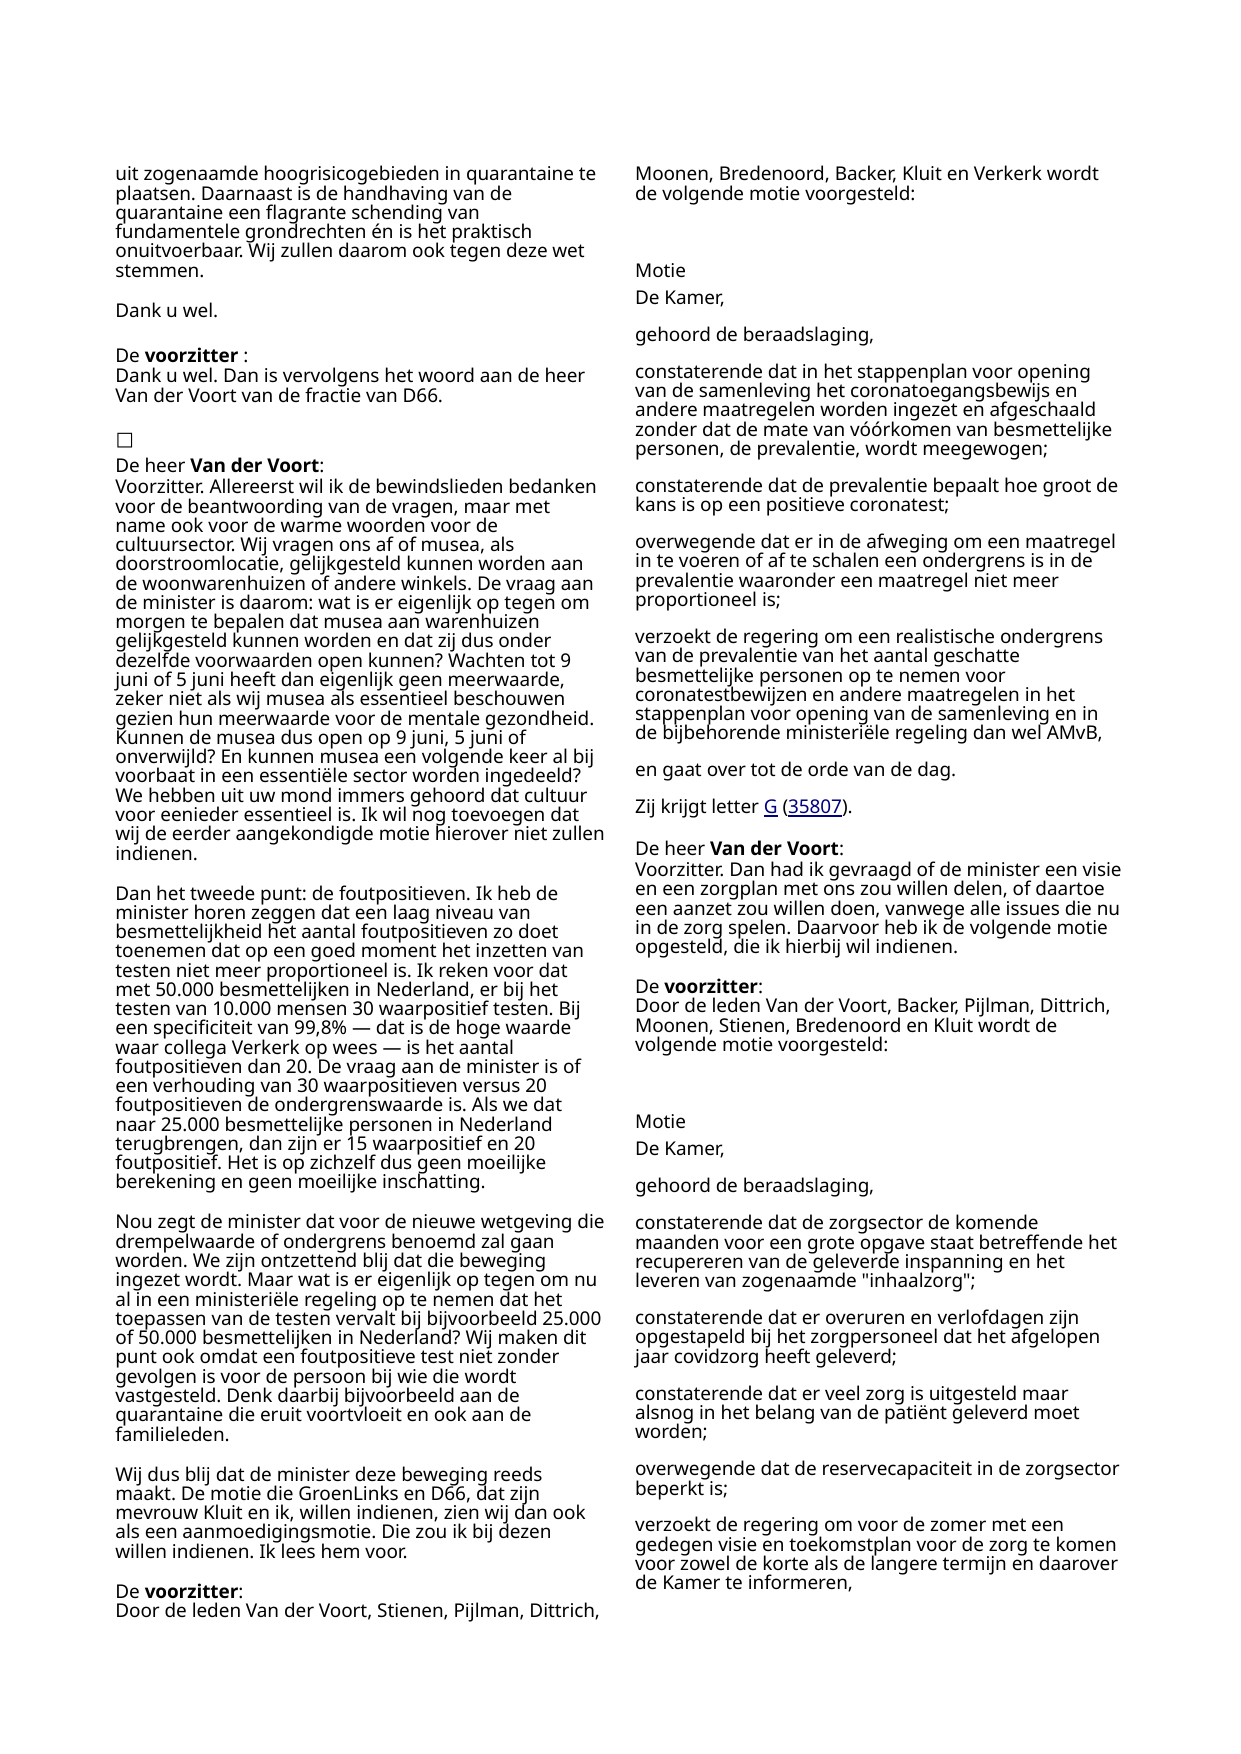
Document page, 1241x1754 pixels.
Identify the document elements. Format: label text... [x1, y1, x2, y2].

text Dan het tweede punt: de foutpositieven. Ik heb de minister horen zeggen dat een laag niveau van besmettelijkheid het aantal foutpositieven zo doet toenemen dat op een goed moment het inzetten van testen niet meer proportioneel is. Ik reken voor dat met 50.000 besmettelijken in Nederland, er bij het testen van 10.000 mensen 30 waarpositief testen. Bij een specificiteit van 99,8% — dat is de hoge waarde waar collega Verkerk op wees — is het aantal foutpositieven dan 20. De vraag aan de minister is of een verhouding van 30 waarpositieven versus 20 foutpositieven de ondergrenswaarde is. Als we dat naar 25.000 besmettelijke personen in Nederland terugbrengen, dan zijn er 15 waarpositief en 20 foutpositief. Het is op zichzelf dus geen moeilijke berekening en geen moeilijke inschatting. [115, 884, 605, 1193]
text gehoord de beraadslaging, [635, 326, 1125, 345]
text De voorzitter: [115, 1583, 605, 1602]
text Voorzitter. Allereerst wil ik de bewindslieden bedanken voor de beantwoording van de vragen, maar met name ook voor de warme woorden voor de cultuursector. Wij vragen ons af of musea, als doorstroomlocatie, gelijkgesteld kunnen worden aan de woonwarenhuizen of andere winkels. De vraag aan de minister is daarom: wat is er eigenlijk op tegen om morgen te bepalen dat musea aan warenhuizen gelijkgesteld kunnen worden en dat zij dus onder dezelfde voorwaarden open kunnen? Wachten tot 9 juni of 5 juni heeft dan eigenlijk geen meerwaarde, zeker niet als wij musea als essentieel beschouwen gezien hun meerwaarde voor de mentale gezondheid. Kunnen de musea dus open op 9 juni, 5 juni of onverwijld? En kunnen musea een volgende keer al bij voorbaat in een essentiële sector worden ingedeeld? We hebben uit uw mond immers gehoord dat cultuur voor eenieder essentieel is. Ik wil nog toevoegen dat wij de eerder aangekondigde motie hierover niet zullen indienen. [115, 478, 605, 864]
text Motie [635, 257, 1125, 283]
text De Kamer, [635, 289, 1125, 308]
text en gaat over tot de orde van de dag. [635, 761, 1125, 781]
text Wij dus blij dat de minister deze beweging reeds maakt. De motie die GroenLinks en D66, dat zijn mevrouw Kluit en ik, willen indienen, zien wij dan ook als een aanmoedigingsmotie. Die zou ik bij dezen willen indienen. Ik lees hem voor. [115, 1466, 605, 1562]
text De heer Van der Voort: [115, 453, 605, 478]
text verzoekt de regering om een realistische ondergrens van de prevalentie van het aantal geschatte besmettelijke personen op te nemen voor coronatestbewijzen en andere maatregelen in het stappenplan voor opening van de samenleving en in de bijbehorende ministeriële regeling dan wel AMvB, [635, 628, 1125, 744]
text constaterende dat er overuren en verlofdagen zijn opgestapeld bij het zorgpersoneel dat het afgelopen jaar covidzorg heeft geleverd; [635, 1309, 1125, 1367]
text gehoord de beraadslaging, [635, 1177, 1125, 1197]
text overwegende dat er in de afweging om een maatregel in te voeren of af te schalen een ondergrens is in de prevalentie waaronder een maatregel niet meer proportioneel is; [635, 533, 1125, 610]
text verzoekt de regering om voor de zomer met een gedegen visie en toekomstplan voor de zorg te komen voor zowel de korte als de langere termijn en daarover de Kamer te informeren, [635, 1516, 1125, 1593]
text Zij krijgt letter G (35807). [635, 798, 1125, 818]
text Nou zegt de minister dat voor de nieuwe wetgeving die drempelwaarde of ondergrens benoemd zal gaan worden. We zijn ontzettend blij dat die beweging ingezet wordt. Maar wat is er eigenlijk op tegen om nu al in een ministeriële regeling op te nemen dat het toepassen van de testen vervalt bij bijvoorbeeld 25.000 of 50.000 besmettelijken in Nederland? Wij maken dit punt ook omdat een foutpositieve test niet zonder gevolgen is voor de persoon bij wie die wordt vastgesteld. Denk daarbij bijvoorbeeld aan de quarantaine die eruit voortvloeit en ook aan de familieleden. [115, 1213, 605, 1445]
text Moonen, Bredenoord, Backer, Kluit en Verkerk wordt de volgende motie voorgesteld: [635, 165, 1125, 204]
text Door de leden Van der Voort, Stienen, Pijlman, Dittrich, [115, 1602, 605, 1621]
text constaterende dat de zorgsector de komende maanden voor een grote opgave staat betreffende het recupereren van de geleverde inspanning en het leveren van zogenaamde "inhaalzorg"; [635, 1214, 1125, 1291]
text Motie [635, 1109, 1125, 1134]
text constaterende dat in het stappenplan voor opening van de samenleving het coronatoegangsbewijs en andere maatregelen worden ingezet en afgeschaald zonder dat de mate van vóórkomen van besmettelijke personen, de prevalentie, wordt meegewogen; [635, 363, 1125, 459]
text Voorzitter. Dan had ik gevraagd of de minister een visie en een zorgplan met ons zou willen delen, of daartoe een aanzet zou willen doen, vanwege alle issues die nu in de zorg spelen. Daarvoor heb ik de volgende motie opgesteld, die ik hierbij wil indienen. [635, 861, 1125, 957]
text constaterende dat de prevalentie bepaalt hoe groot de kans is op een positieve coronatest; [635, 477, 1125, 516]
text De voorzitter : [115, 342, 605, 367]
text De voorzitter: [635, 978, 1125, 997]
text Dank u wel. [115, 302, 605, 321]
text overwegende dat de reservecapaciteit in de zorgsector beperkt is; [635, 1460, 1125, 1499]
text uit zogenaamde hoogrisicogebieden in quarantaine te plaatsen. Daarnaast is de handhaving van de quarantaine een flagrante schending van fundamentele grondrechten én is het praktisch onuitvoerbaar. Wij zullen daarom ook tegen deze wet stemmen. [115, 165, 605, 281]
text Door de leden Van der Voort, Backer, Pijlman, Dittrich, Moonen, Stienen, Bredenoord en Kluit wordt de volgende motie voorgesteld: [635, 997, 1125, 1055]
text ⬜ [115, 427, 605, 453]
text Dank u wel. Dan is vervolgens het woord aan de heer Van der Voort van de fractie van D66. [115, 367, 605, 406]
text De heer Van der Voort: [635, 835, 1125, 861]
text constaterende dat er veel zorg is uitgesteld maar alsnog in het belang van de patiënt geleverd moet worden; [635, 1385, 1125, 1442]
text De Kamer, [635, 1140, 1125, 1160]
